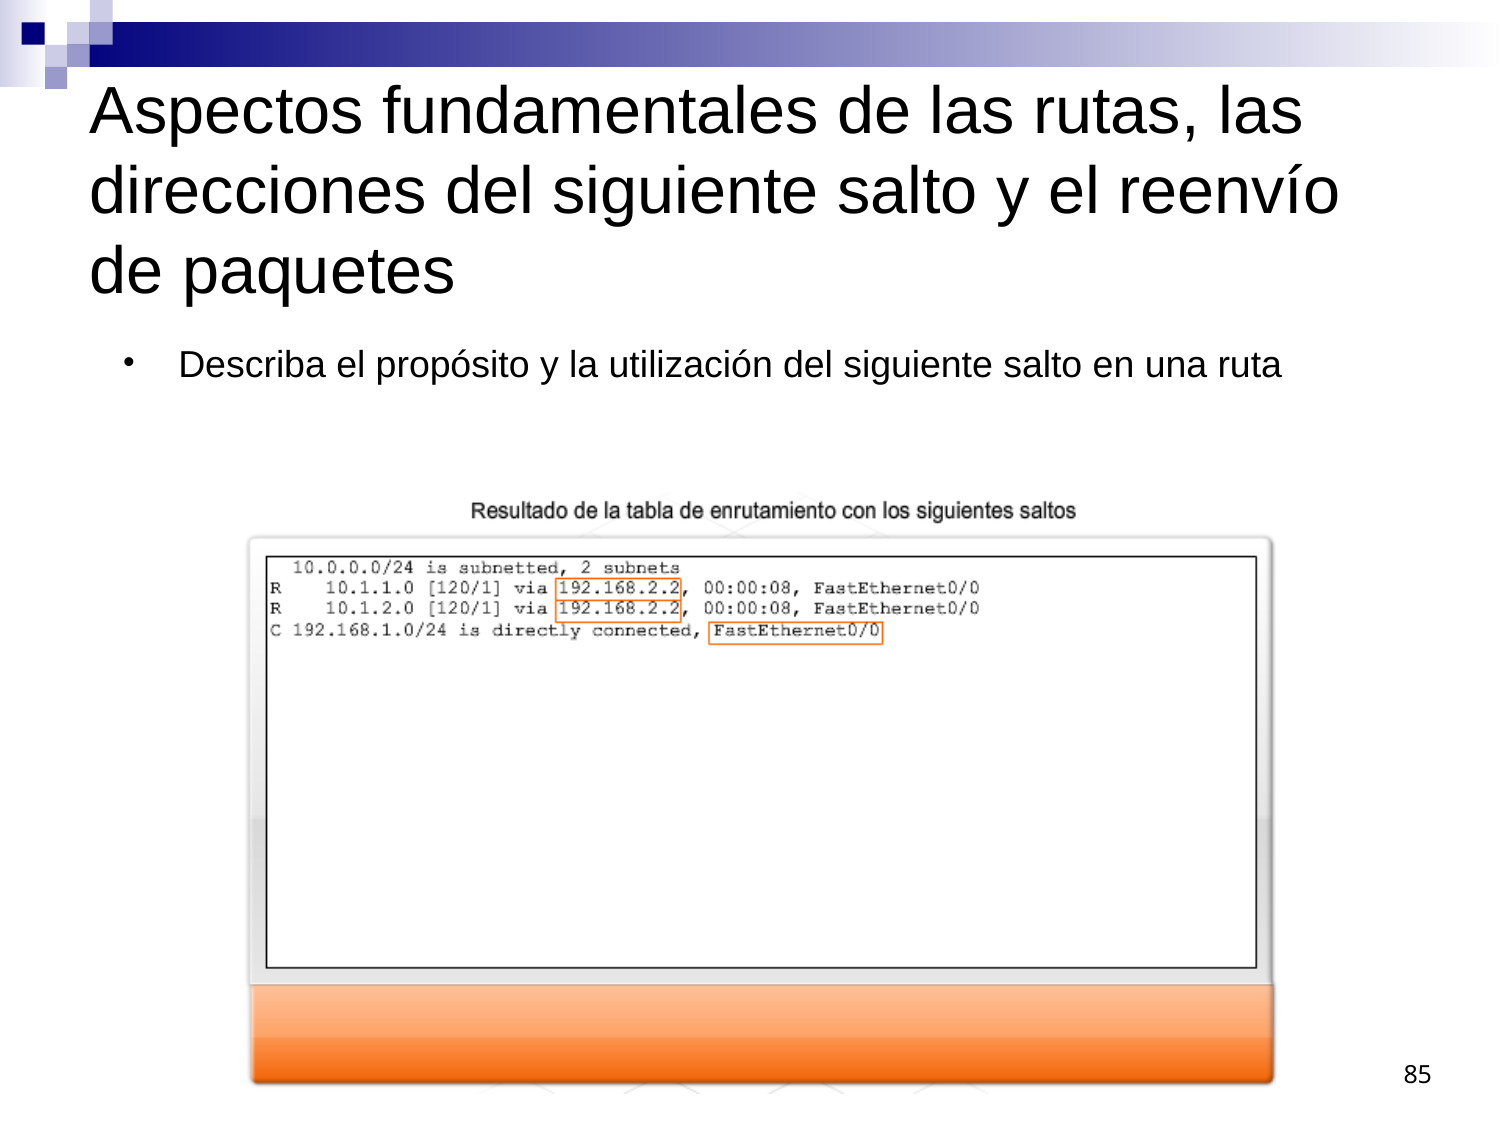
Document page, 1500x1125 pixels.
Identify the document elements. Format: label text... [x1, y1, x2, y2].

text_box Aspectos fundamentales de las rutas, las direcciones del siguiente salto y el reenvío de paquetes [75, 59, 1425, 315]
text_box [1074, 1025, 1447, 1101]
text_box Describa el propósito y la utilización del siguiente salto en una ruta [107, 331, 1411, 1125]
picture [241, 492, 1287, 1094]
